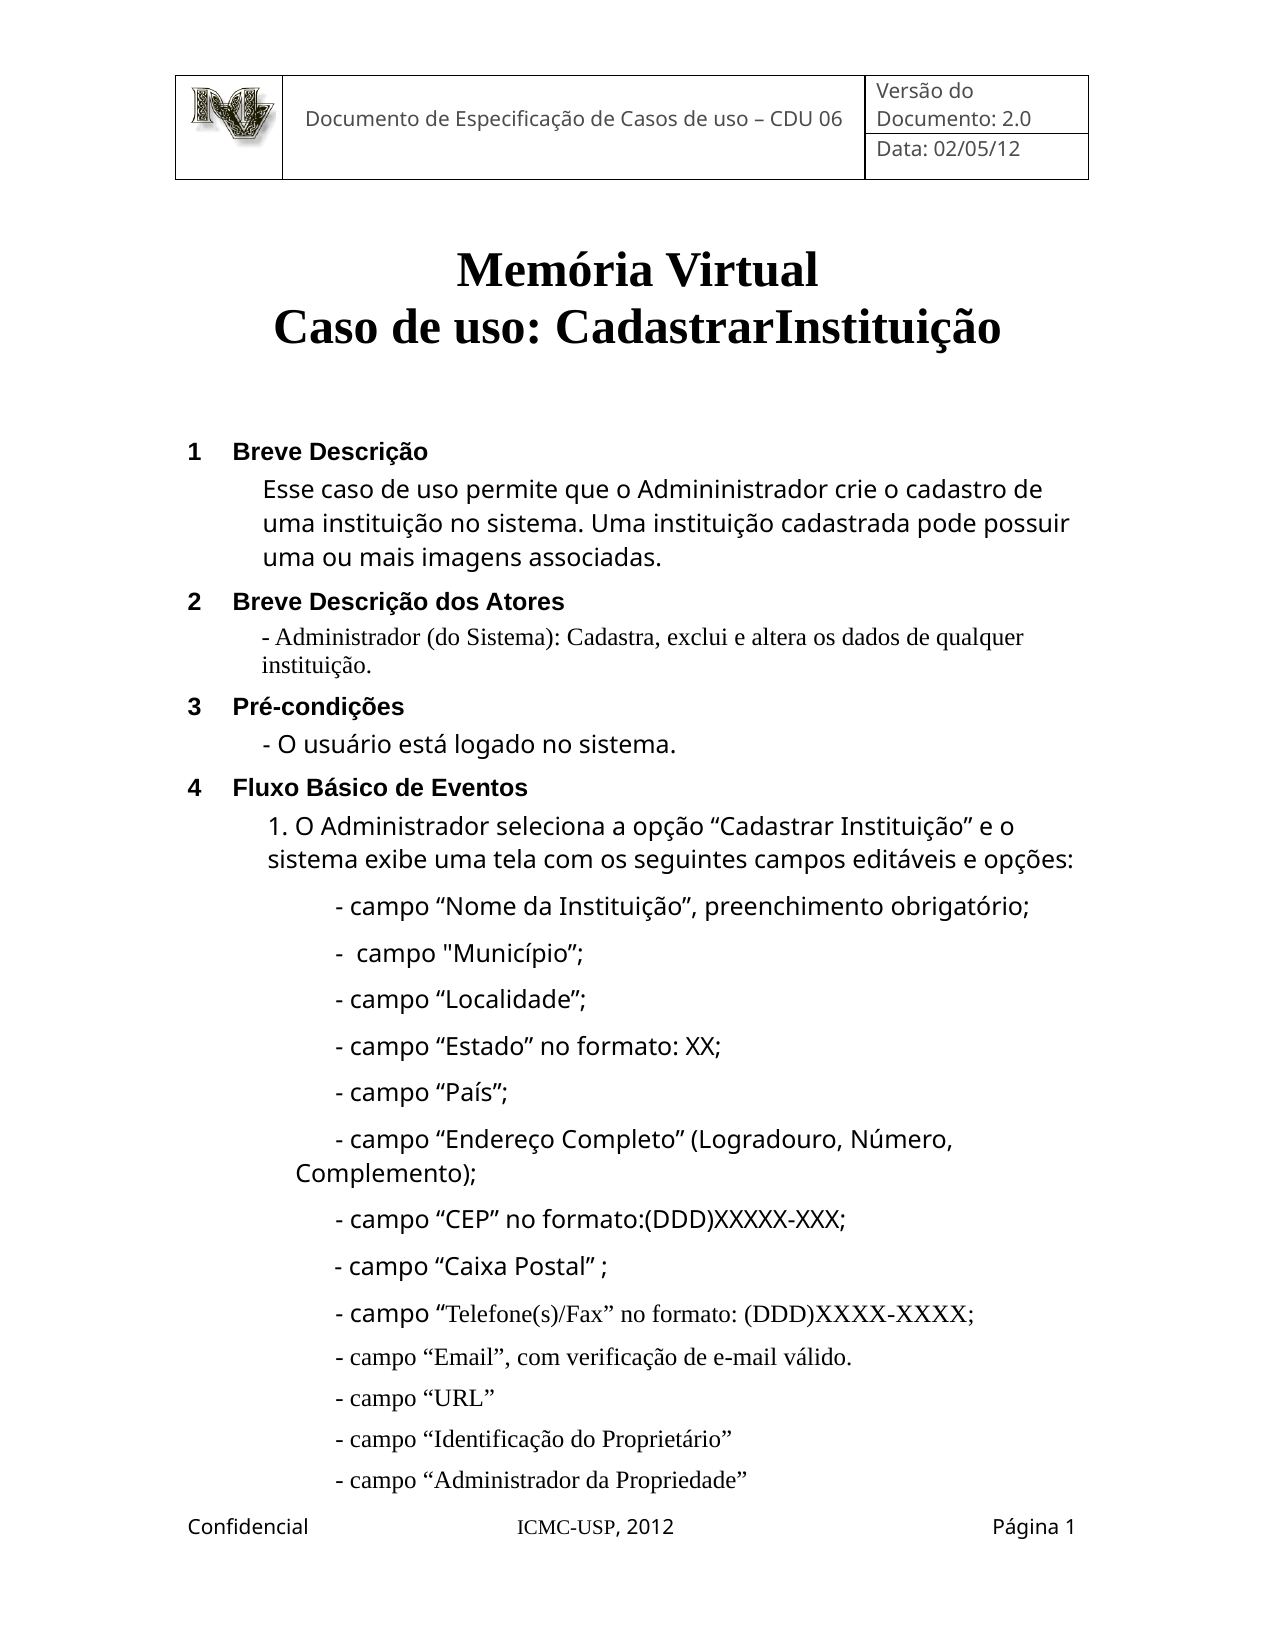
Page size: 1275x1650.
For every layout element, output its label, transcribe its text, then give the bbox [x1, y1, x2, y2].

subtitle Breve Descrição [187, 437, 1087, 466]
list - campo “Caixa Postal” ; [295, 1249, 1087, 1283]
text Esse caso de uso permite que o Admininistrador crie o cadastro de uma instituição no sistema. Uma instituição cadastrada pode possuir uma ou mais imagens associadas. [262, 472, 1087, 574]
subtitle Breve Descrição dos Atores [187, 587, 1087, 615]
list - campo “Identificação do Proprietário” [187, 1424, 1087, 1453]
list - campo “Nome da Instituição”, preenchimento obrigatório; [297, 889, 1087, 923]
subtitle Pré-condições [187, 692, 1087, 720]
list 1. O Administrador seleciona a opção “Cadastrar Instituição” e o sistema exibe uma tela com os seguintes campos editáveis e opções: [230, 808, 1087, 876]
title Memória Virtual Caso de uso: CadastrarInstituição [187, 239, 1087, 354]
list - campo “Estado” no formato: XX; [187, 1028, 1087, 1062]
picture [186, 76, 277, 151]
list - campo “URL” [187, 1383, 1087, 1412]
list - campo "Município”; [187, 935, 1087, 969]
text - Administrador (do Sistema): Cadastra, exclui e altera os dados de qualquer instituição. [187, 622, 1087, 679]
list - campo “CEP” no formato:(DDD)XXXXX-XXX; [295, 1202, 1087, 1236]
text - O usuário está logado no sistema. [262, 727, 1087, 761]
list - campo “Telefone(s)/Fax” no formato: (DDD)XXXX-XXXX; [295, 1295, 1087, 1329]
list - campo “Endereço Completo” (Logradouro, Número, Complemento); [295, 1122, 1087, 1190]
list - campo “Localidade”; [297, 982, 1087, 1016]
subtitle Fluxo Básico de Eventos [187, 773, 1087, 802]
list - campo “Email”, com verificação de e-mail válido. [187, 1342, 1087, 1371]
list - campo “Administrador da Propriedade” [187, 1466, 1087, 1494]
text - campo “País”; [187, 1075, 1087, 1109]
